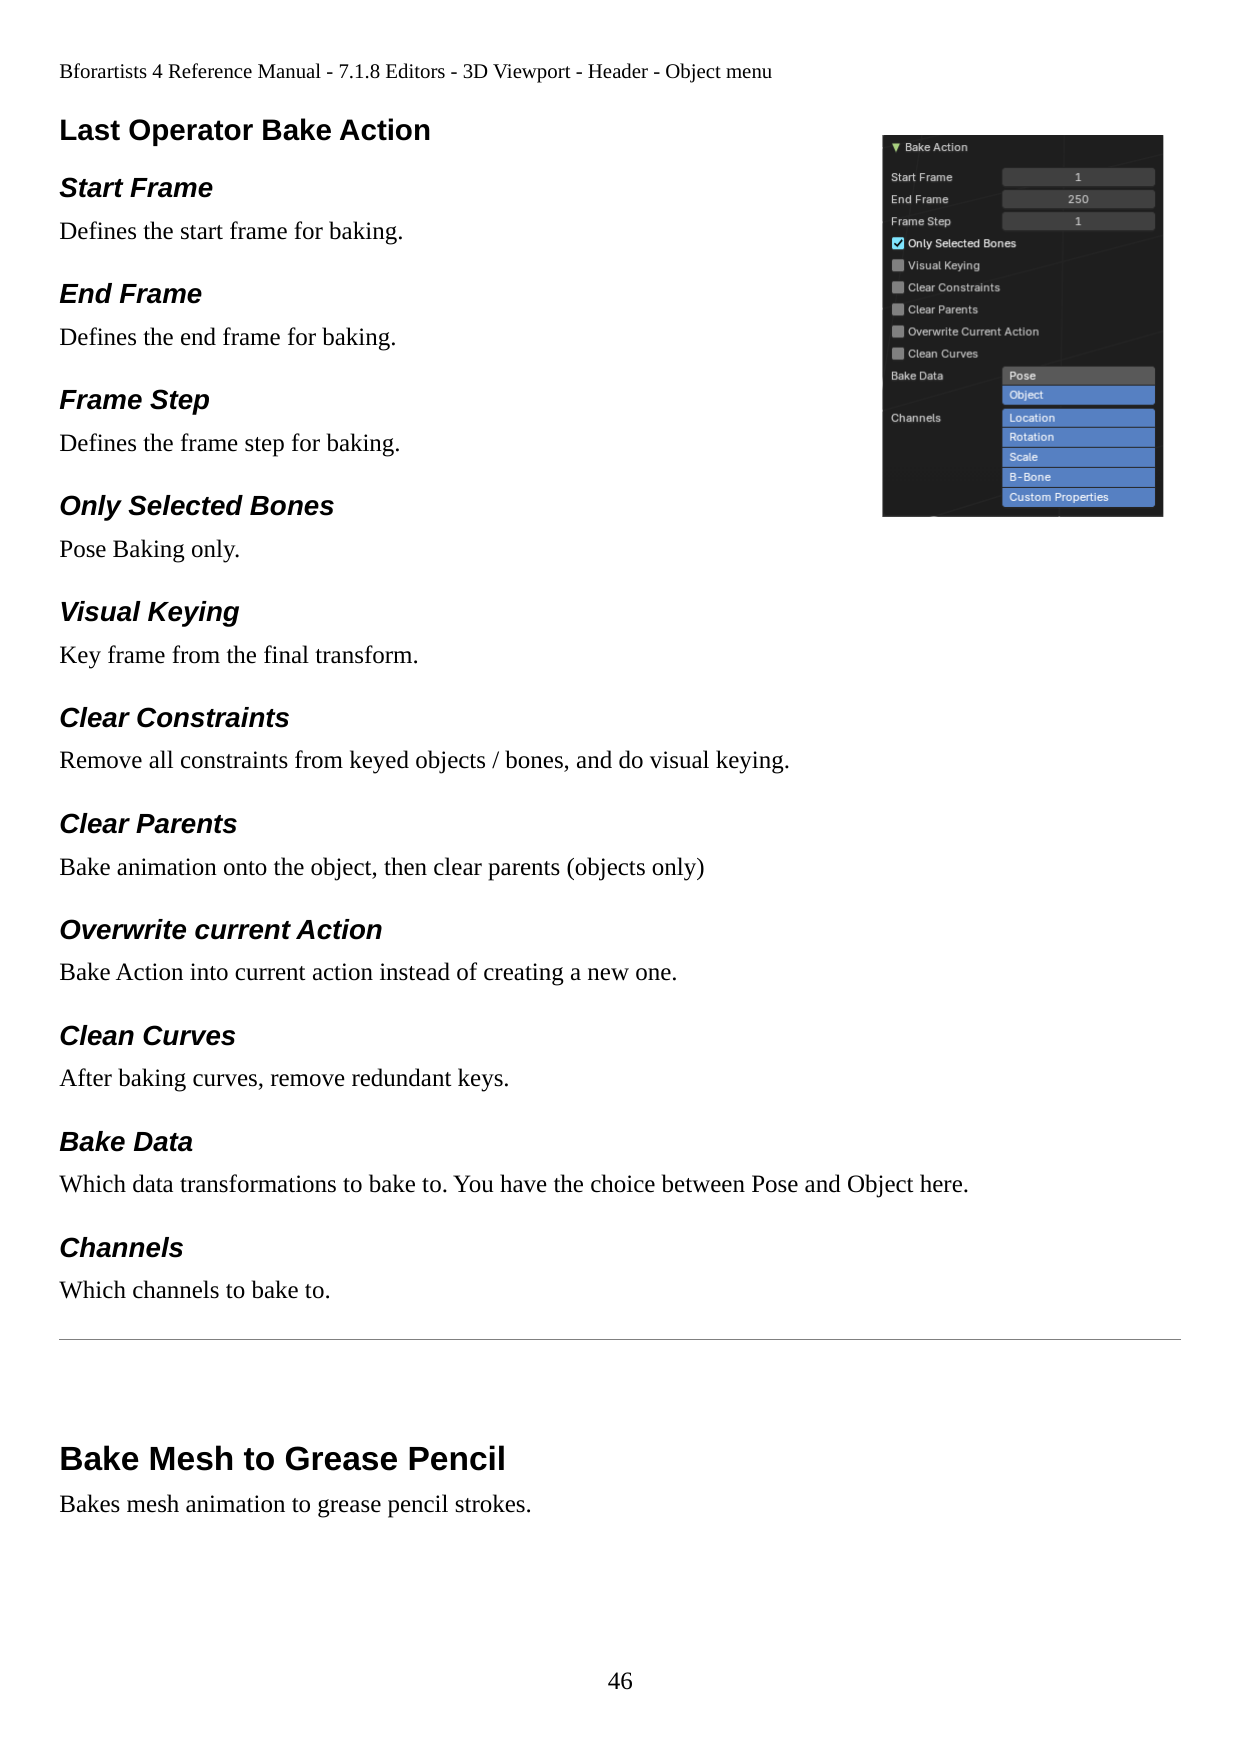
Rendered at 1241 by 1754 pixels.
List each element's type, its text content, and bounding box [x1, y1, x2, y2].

subtitle End Frame [59, 277, 882, 309]
text Key frame from the final transform. [59, 640, 1181, 668]
subtitle Clear Constraints [59, 701, 1181, 733]
text Bake animation onto the object, then clear parents (objects only) [59, 852, 1181, 880]
subtitle Last Operator Bake Action [59, 113, 1181, 147]
text Defines the frame step for baking. [59, 428, 882, 457]
subtitle Overwrite current Action [59, 913, 1181, 945]
subtitle [1164, 172, 1181, 203]
subtitle Only Selected Bones [59, 489, 1181, 521]
text After baking curves, remove redundant keys. [59, 1063, 1181, 1092]
text Defines the start frame for baking. [59, 216, 882, 245]
text Which channels to bake to. [59, 1275, 1181, 1304]
subtitle Clear Parents [59, 807, 1181, 839]
subtitle [1164, 277, 1181, 309]
text Pose Baking only. [59, 534, 1181, 562]
subtitle Clean Curves [59, 1019, 1181, 1051]
subtitle Bake Data [59, 1125, 1181, 1157]
subtitle [1164, 383, 1181, 415]
text Bakes mesh animation to grease pencil strokes. [59, 1489, 1181, 1518]
subtitle Visual Keying [59, 595, 1181, 627]
subtitle Channels [59, 1231, 1181, 1263]
text Which data transformations to bake to. You have the choice between Pose and Object here. [59, 1169, 1181, 1198]
text Remove all constraints from keyed objects / bones, and do visual keying. [59, 746, 1181, 774]
text Defines the end frame for baking. [59, 322, 882, 351]
subtitle Start Frame [59, 172, 882, 203]
subtitle Frame Step [59, 383, 882, 415]
text Bake Action into current action instead of creating a new one. [59, 957, 1181, 986]
picture [882, 135, 1164, 517]
subtitle Bake Mesh to Grease Pencil [59, 1438, 1181, 1477]
